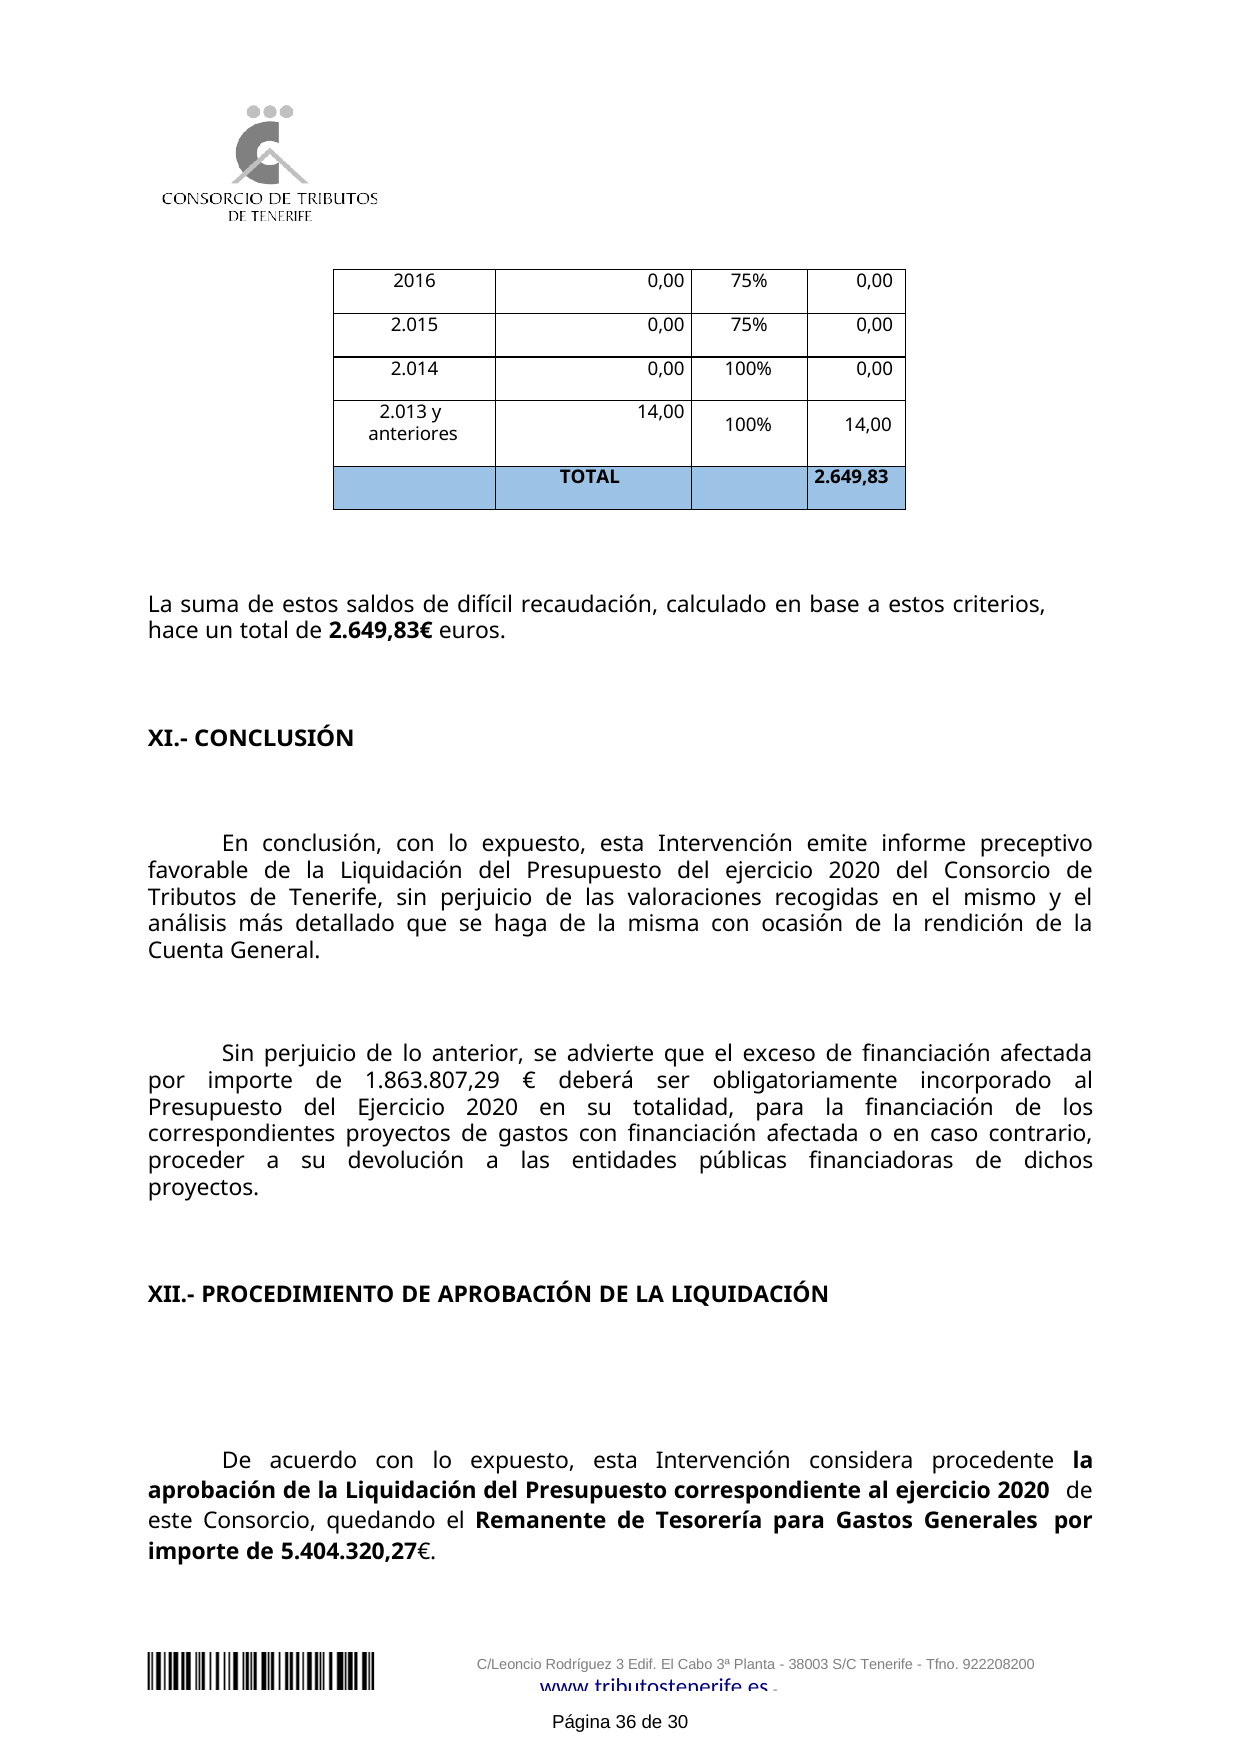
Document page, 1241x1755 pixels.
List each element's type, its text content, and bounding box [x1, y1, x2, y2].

table_header 0,00 [496, 270, 691, 313]
table_cell [334, 467, 495, 509]
text XI.- CONCLUSIÓN [148, 722, 1105, 753]
table_header 0,00 [808, 270, 905, 313]
table_cell [692, 467, 807, 509]
table_cell 14,00 [808, 401, 905, 466]
table_cell 0,00 [808, 358, 905, 400]
table_cell 0,00 [496, 358, 691, 400]
table_cell 2.015 [334, 314, 495, 356]
text Sin perjuicio de lo anterior, se advierte que el exceso de financiación afectada por importe de 1.863.807,29 € deberá ser obligatoriamente incorporado al Presupuesto del Ejercicio 2020 en su totalidad, para la financiación de los correspondientes proyectos de gastos con financiación afectada o en caso contrario, proceder a su devolución a las entidades públicas financiadoras de dichos proyectos. [148, 1041, 1093, 1201]
text XII.- PROCEDIMIENTO DE APROBACIÓN DE LA LIQUIDACIÓN [148, 1278, 1105, 1310]
table_header 75% [692, 270, 807, 313]
text De acuerdo con lo expuesto, esta Intervención considera procedente la aprobación de la Liquidación del Presupuesto correspondiente al ejercicio 2020 de este Consorcio, quedando el Remanente de Tesorería para Gastos Generales por importe de 5.404.320,27€. [148, 1444, 1093, 1566]
text La suma de estos saldos de difícil recaudación, calculado en base a estos criterios, hace un total de 2.649,83€ euros. [148, 591, 1093, 644]
table_cell 0,00 [808, 314, 905, 356]
table_cell TOTAL [496, 467, 691, 509]
table_cell 14,00 [496, 401, 691, 466]
table_cell 100% [692, 401, 807, 466]
table_cell 75% [692, 314, 807, 356]
table_cell 2.013 y anteriores [334, 401, 495, 466]
table_cell 0,00 [496, 314, 691, 356]
table_cell 2.649,83 [808, 467, 905, 509]
table_cell 100% [692, 358, 807, 400]
table_header 2016 [334, 270, 495, 313]
text En conclusión, con lo expuesto, esta Intervención emite informe preceptivo favorable de la Liquidación del Presupuesto del ejercicio 2020 del Consorcio de Tributos de Tenerife, sin perjuicio de las valoraciones recogidas en el mismo y el análisis más detallado que se haga de la misma con ocasión de la rendición de la Cuenta General. [148, 831, 1093, 964]
table_cell 2.014 [334, 358, 495, 400]
